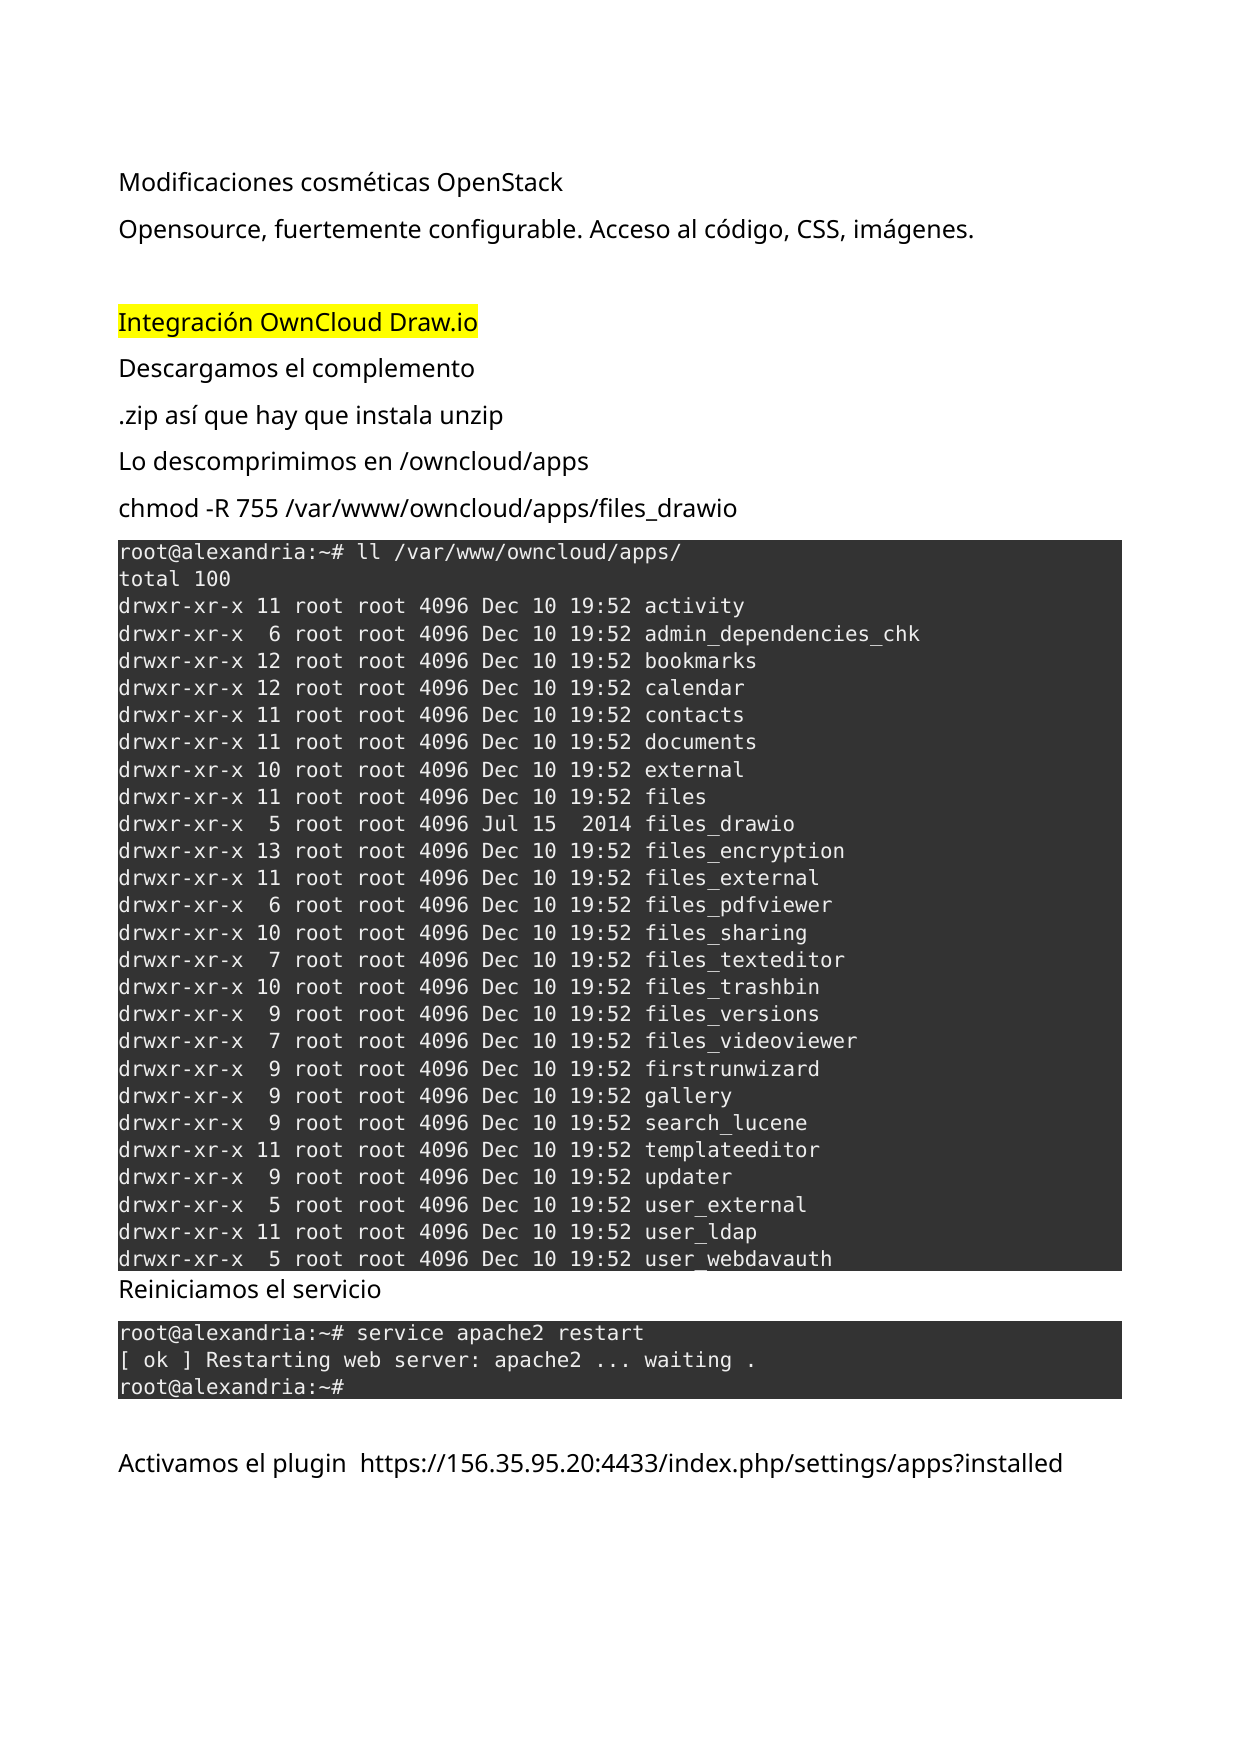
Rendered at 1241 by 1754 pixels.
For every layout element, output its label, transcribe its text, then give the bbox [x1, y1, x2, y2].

text drwxr-xr-x 12 root root 4096 Dec 10 19:52 calendar [118, 676, 1122, 700]
text drwxr-xr-x 11 root root 4096 Dec 10 19:52 documents [118, 730, 1122, 755]
text drwxr-xr-x 12 root root 4096 Dec 10 19:52 bookmarks [118, 649, 1122, 673]
text drwxr-xr-x 6 root root 4096 Dec 10 19:52 admin_dependencies_chk [118, 622, 1122, 646]
text Integración OwnCloud Draw.io [118, 304, 1122, 338]
text Descargamos el complemento [118, 351, 1122, 385]
text drwxr-xr-x 11 root root 4096 Dec 10 19:52 files [118, 785, 1122, 809]
text drwxr-xr-x 5 root root 4096 Dec 10 19:52 user_webdavauth [118, 1247, 1122, 1271]
text drwxr-xr-x 11 root root 4096 Dec 10 19:52 files_external [118, 866, 1122, 891]
text drwxr-xr-x 6 root root 4096 Dec 10 19:52 files_pdfviewer [118, 893, 1122, 918]
text drwxr-xr-x 9 root root 4096 Dec 10 19:52 files_versions [118, 1002, 1122, 1027]
text drwxr-xr-x 5 root root 4096 Dec 10 19:52 user_external [118, 1193, 1122, 1217]
text drwxr-xr-x 9 root root 4096 Dec 10 19:52 gallery [118, 1084, 1122, 1108]
text drwxr-xr-x 7 root root 4096 Dec 10 19:52 files_texteditor [118, 948, 1122, 972]
text Reiniciamos el servicio [118, 1271, 1122, 1305]
text drwxr-xr-x 5 root root 4096 Jul 15 2014 files_drawio [118, 812, 1122, 836]
text root@alexandria:~# service apache2 restart [118, 1321, 1122, 1345]
text drwxr-xr-x 10 root root 4096 Dec 10 19:52 files_sharing [118, 921, 1122, 945]
text drwxr-xr-x 10 root root 4096 Dec 10 19:52 external [118, 758, 1122, 782]
text drwxr-xr-x 9 root root 4096 Dec 10 19:52 firstrunwizard [118, 1057, 1122, 1081]
text total 100 [118, 567, 1122, 592]
text Modificaciones cosméticas OpenStack [118, 165, 1122, 199]
text drwxr-xr-x 13 root root 4096 Dec 10 19:52 files_encryption [118, 839, 1122, 863]
text drwxr-xr-x 9 root root 4096 Dec 10 19:52 search_lucene [118, 1111, 1122, 1135]
text drwxr-xr-x 11 root root 4096 Dec 10 19:52 contacts [118, 703, 1122, 727]
text drwxr-xr-x 9 root root 4096 Dec 10 19:52 updater [118, 1165, 1122, 1190]
text drwxr-xr-x 11 root root 4096 Dec 10 19:52 activity [118, 594, 1122, 619]
text Opensource, fuertemente configurable. Acceso al código, CSS, imágenes. [118, 211, 1122, 245]
text [ ok ] Restarting web server: apache2 ... waiting . [118, 1348, 1122, 1372]
text drwxr-xr-x 10 root root 4096 Dec 10 19:52 files_trashbin [118, 975, 1122, 999]
text drwxr-xr-x 7 root root 4096 Dec 10 19:52 files_videoviewer [118, 1029, 1122, 1054]
text chmod -R 755 /var/www/owncloud/apps/files_drawio [118, 491, 1122, 525]
text root@alexandria:~# ll /var/www/owncloud/apps/ [118, 540, 1122, 564]
text Lo descomprimimos en /owncloud/apps [118, 444, 1122, 478]
text drwxr-xr-x 11 root root 4096 Dec 10 19:52 templateeditor [118, 1138, 1122, 1162]
text drwxr-xr-x 11 root root 4096 Dec 10 19:52 user_ldap [118, 1220, 1122, 1244]
text .zip así que hay que instala unzip [118, 397, 1122, 432]
text root@alexandria:~# [118, 1375, 1122, 1399]
text Activamos el plugin https://156.35.95.20:4433/index.php/settings/apps?installed [118, 1446, 1122, 1480]
